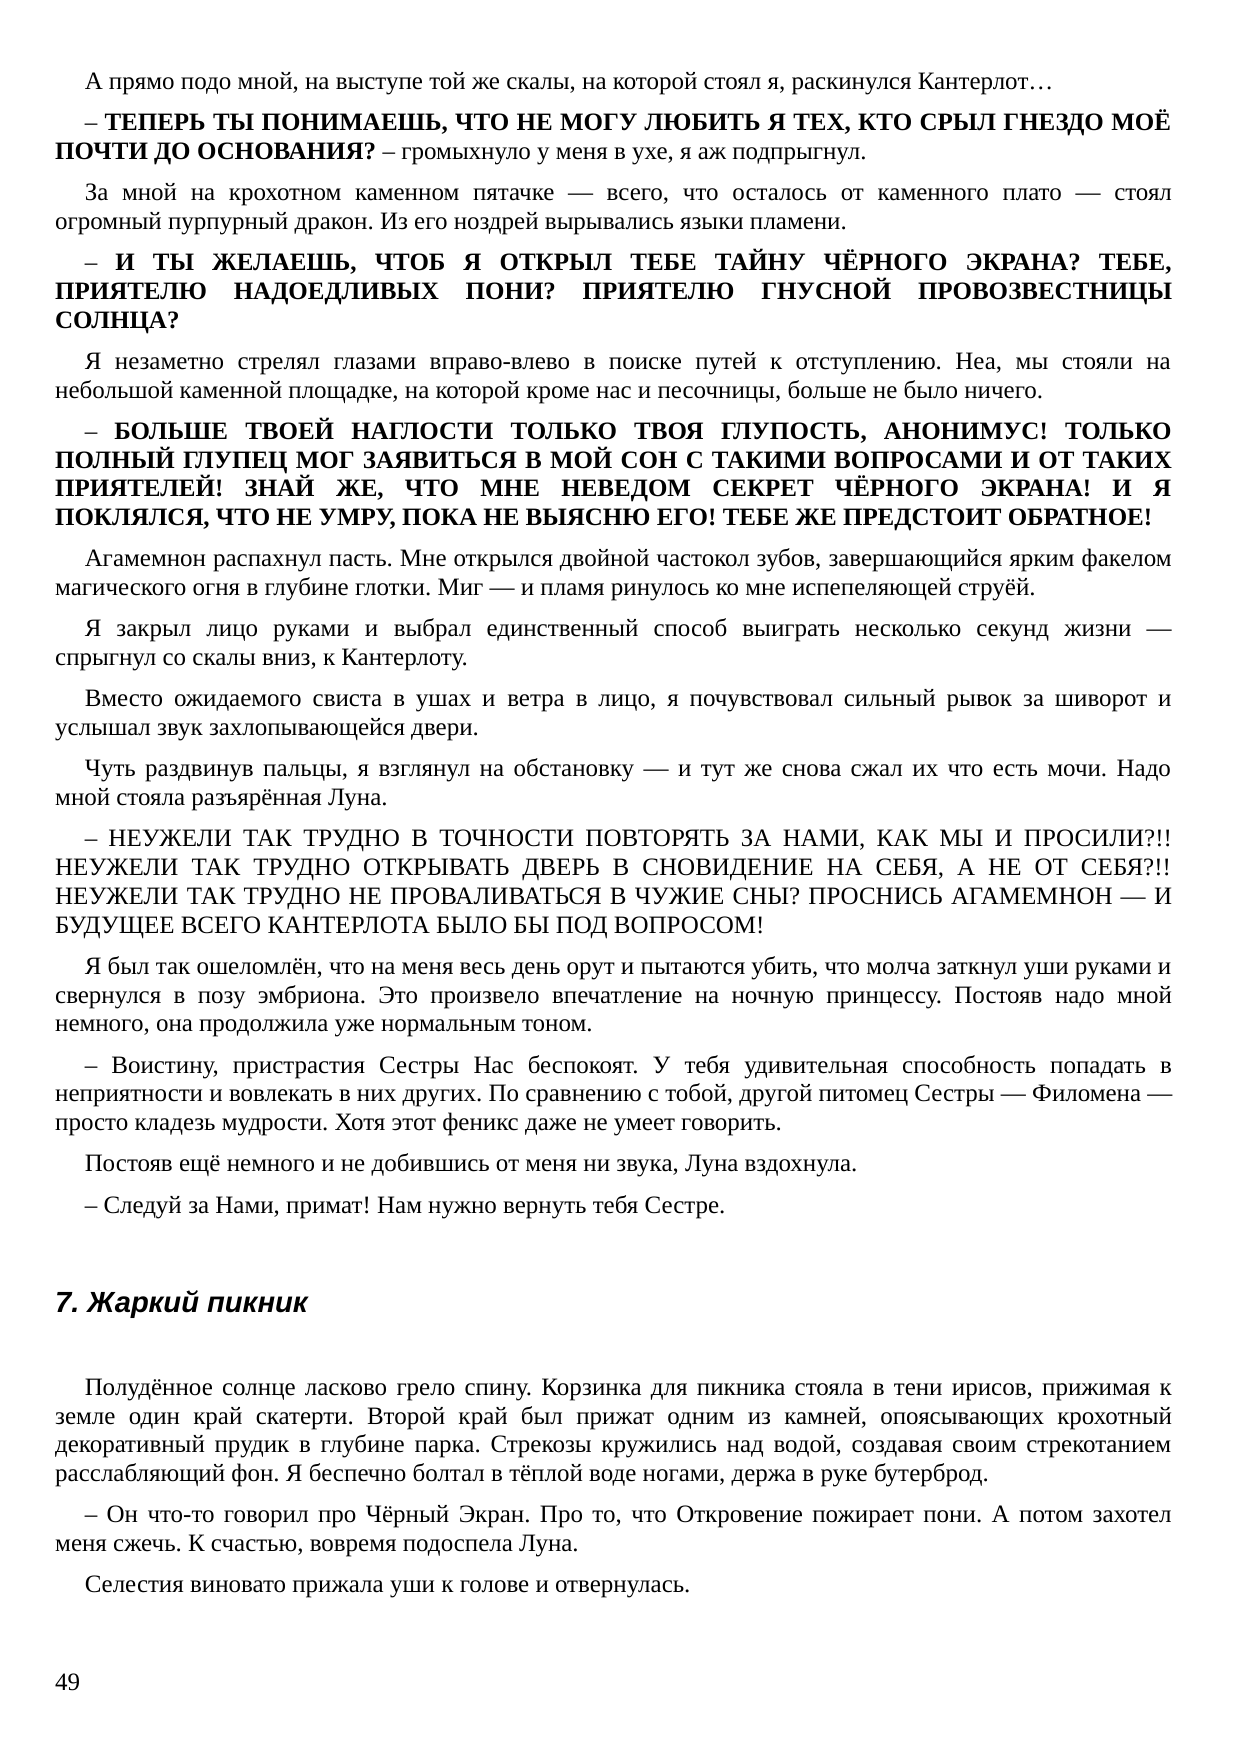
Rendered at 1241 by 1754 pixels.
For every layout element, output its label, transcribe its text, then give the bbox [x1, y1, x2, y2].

text Вместо ожидаемого свиста в ушах и ветра в лицо, я почувствовал сильный рывок за шиворот и услышал звук захлопывающейся двери. [55, 683, 1173, 741]
text А прямо подо мной, на выступе той же скалы, на которой стоял я, раскинулся Кантерлот… [55, 66, 1173, 95]
text Постояв ещё немного и не добившись от меня ни звука, Луна вздохнула. [55, 1148, 1173, 1177]
text – ТЕПЕРЬ ТЫ ПОНИМАЕШЬ, ЧТО НЕ МОГУ ЛЮБИТЬ Я ТЕХ, КТО СРЫЛ ГНЕЗДО МОЁ ПОЧТИ ДО ОСНОВАНИЯ? – громыхнуло у меня в ухе, я аж подпрыгнул. [55, 107, 1173, 165]
text Я незаметно стрелял глазами вправо-влево в поиске путей к отступлению. Неа, мы стояли на небольшой каменной площадке, на которой кроме нас и песочницы, больше не было ничего. [55, 346, 1173, 403]
text Я закрыл лицо руками и выбрал единственный способ выиграть несколько секунд жизни — спрыгнул со скалы вниз, к Кантерлоту. [55, 613, 1173, 671]
text Я был так ошеломлён, что на меня весь день орут и пытаются убить, что молча заткнул уши руками и свернулся в позу эмбриона. Это произвело впечатление на ночную принцессу. Постояв надо мной немного, она продолжила уже нормальным тоном. [55, 951, 1173, 1037]
text – И ТЫ ЖЕЛАЕШЬ, ЧТОБ Я ОТКРЫЛ ТЕБЕ ТАЙНУ ЧЁРНОГО ЭКРАНА? ТЕБЕ, ПРИЯТЕЛЮ НАДОЕДЛИВЫХ ПОНИ? ПРИЯТЕЛЮ ГНУСНОЙ ПРОВОЗВЕСТНИЦЫ СОЛНЦА? [55, 247, 1173, 333]
text – БОЛЬШЕ ТВОЕЙ НАГЛОСТИ ТОЛЬКО ТВОЯ ГЛУПОСТЬ, АНОНИМУС! ТОЛЬКО ПОЛНЫЙ ГЛУПЕЦ МОГ ЗАЯВИТЬСЯ В МОЙ СОН С ТАКИМИ ВОПРОСАМИ И ОТ ТАКИХ ПРИЯТЕЛЕЙ! ЗНАЙ ЖЕ, ЧТО МНЕ НЕВЕДОМ СЕКРЕТ ЧЁРНОГО ЭКРАНА! И Я ПОКЛЯЛСЯ, ЧТО НЕ УМРУ, ПОКА НЕ ВЫЯСНЮ ЕГО! ТЕБЕ ЖЕ ПРЕДСТОИТ ОБРАТНОЕ! [55, 416, 1173, 531]
text Агамемнон распахнул пасть. Мне открылся двойной частокол зубов, завершающийся ярким факелом магического огня в глубине глотки. Миг — и пламя ринулось ко мне испепеляющей струёй. [55, 543, 1173, 601]
text Полудённое солнце ласково грело спину. Корзинка для пикника стояла в тени ирисов, прижимая к земле один край скатерти. Второй край был прижат одним из камней, опоясывающих крохотный декоративный прудик в глубине парка. Стрекозы кружились над водой, создавая своим стрекотанием расслабляющий фон. Я беспечно болтал в тёплой воде ногами, держа в руке бутерброд. [55, 1372, 1173, 1487]
subtitle 7. Жаркий пикник [55, 1285, 1173, 1318]
text За мной на крохотном каменном пятачке — всего, что осталось от каменного плато — стоял огромный пурпурный дракон. Из его ноздрей вырывались языки пламени. [55, 177, 1173, 235]
text – НЕУЖЕЛИ ТАК ТРУДНО В ТОЧНОСТИ ПОВТОРЯТЬ ЗА НАМИ, КАК МЫ И ПРОСИЛИ?!! НЕУЖЕЛИ ТАК ТРУДНО ОТКРЫВАТЬ ДВЕРЬ В СНОВИДЕНИЕ НА СЕБЯ, А НЕ ОТ СЕБЯ?!! НЕУЖЕЛИ ТАК ТРУДНО НЕ ПРОВАЛИВАТЬСЯ В ЧУЖИЕ СНЫ? ПРОСНИСЬ АГАМЕМНОН — И БУДУЩЕЕ ВСЕГО КАНТЕРЛОТА БЫЛО БЫ ПОД ВОПРОСОМ! [55, 823, 1173, 938]
text Чуть раздвинув пальцы, я взглянул на обстановку — и тут же снова сжал их что есть мочи. Надо мной стояла разъярённая Луна. [55, 753, 1173, 811]
text – Он что-то говорил про Чёрный Экран. Про то, что Откровение пожирает пони. А потом захотел меня сжечь. К счастью, вовремя подоспела Луна. [55, 1499, 1173, 1557]
text Селестия виновато прижала уши к голове и отвернулась. [55, 1569, 1173, 1598]
text – Воистину, пристрастия Сестры Нас беспокоят. У тебя удивительная способность попадать в неприятности и вовлекать в них других. По сравнению с тобой, другой питомец Сестры — Филомена — просто кладезь мудрости. Хотя этот феникс даже не умеет говорить. [55, 1050, 1173, 1136]
text – Следуй за Нами, примат! Нам нужно вернуть тебя Сестре. [55, 1190, 1173, 1218]
